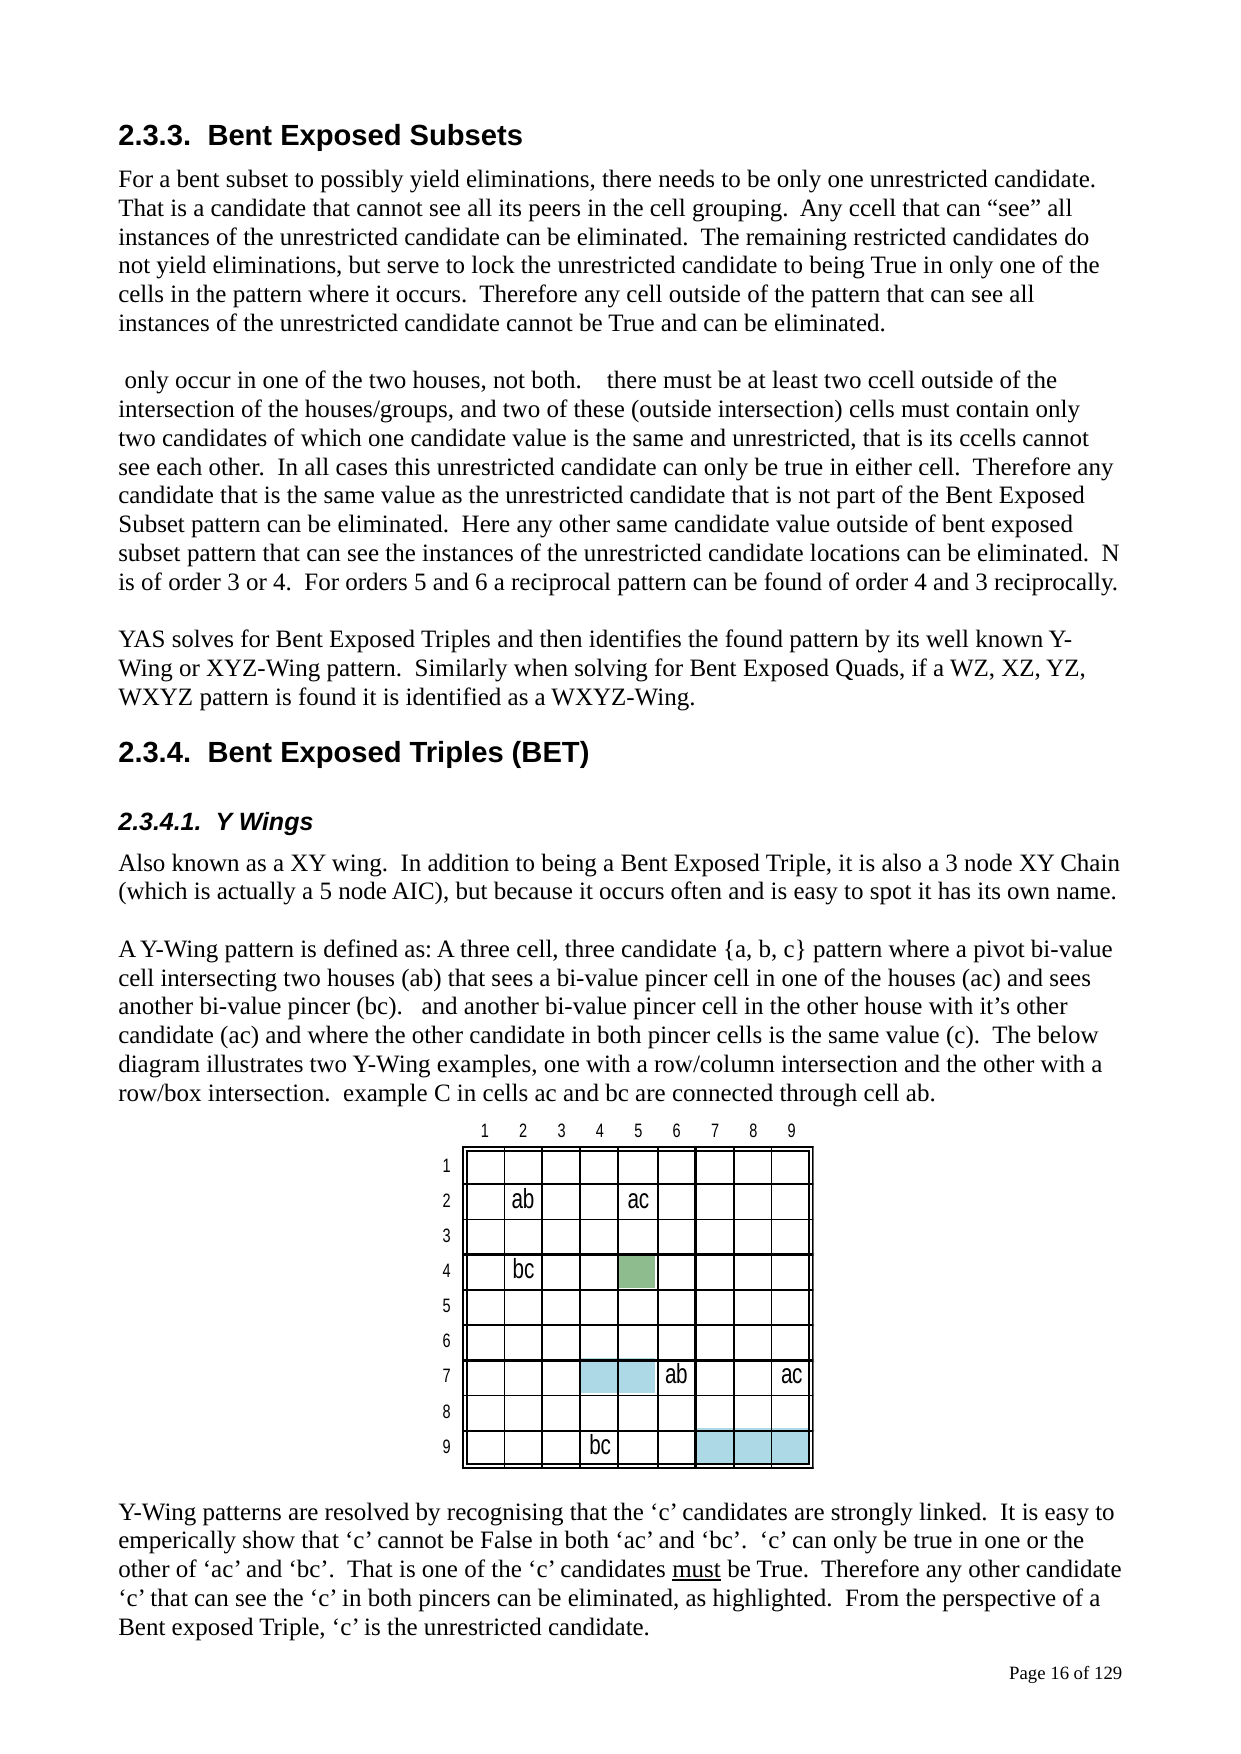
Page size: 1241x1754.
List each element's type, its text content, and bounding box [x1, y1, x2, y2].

subtitle Y Wings [118, 806, 1122, 835]
text Y-Wing patterns are resolved by recognising that the ‘c’ candidates are strongly linked. It is easy to emperically show that ‘c’ cannot be False in both ‘ac’ and ‘bc’. ‘c’ can only be true in one or the other of ‘ac’ and ‘bc’. That is one of the ‘c’ candidates must be True. Therefore any other candidate ‘c’ that can see the ‘c’ in both pincers can be eliminated, as highlighted. From the perspective of a Bent exposed Triple, ‘c’ is the unrestricted candidate. [118, 1497, 1122, 1641]
text Also known as a XY wing. In addition to being a Bent Exposed Triple, it is also a 3 node XY Chain (which is actually a 5 node AIC), but because it occurs often and is easy to spot it has its own name. [118, 848, 1122, 905]
subtitle Bent Exposed Triples (BET) [118, 735, 1122, 769]
text YAS solves for Bent Exposed Triples and then identifies the found pattern by its well known Y-Wing or XYZ-Wing pattern. Similarly when solving for Bent Exposed Quads, if a WZ, XZ, YZ, WXYZ pattern is found it is identified as a WXYZ-Wing. [118, 624, 1122, 710]
text A Y-Wing pattern is defined as: A three cell, three candidate {a, b, c} pattern where a pivot bi-value cell intersecting two houses (ab) that sees a bi-value pincer cell in one of the houses (ac) and sees another bi-value pincer (bc). and another bi-value pincer cell in the other house with it’s other candidate (ac) and where the other candidate in both pincer cells is the same value (c). The below diagram illustrates two Y-Wing examples, one with a row/column intersection and the other with a row/box intersection. example C in cells ac and bc are connected through cell ab. [118, 934, 1122, 1106]
subtitle Bent Exposed Subsets [118, 118, 1122, 152]
text For a bent subset to possibly yield eliminations, there needs to be only one unrestricted candidate. That is a candidate that cannot see all its peers in the cell grouping. Any ccell that can “see” all instances of the unrestricted candidate can be eliminated. The remaining restricted candidates do not yield eliminations, but serve to lock the unrestricted candidate to being True in only one of the cells in the pattern where it occurs. Therefore any cell outside of the pattern that can see all instances of the unrestricted candidate cannot be True and can be eliminated. [118, 164, 1122, 337]
text only occur in one of the two houses, not both. there must be at least two ccell outside of the intersection of the houses/groups, and two of these (outside intersection) cells must contain only two candidates of which one candidate value is the same and unrestricted, that is its ccells cannot see each other. In all cases this unrestricted candidate can only be true in either cell. Therefore any candidate that is the same value as the unrestricted candidate that is not part of the Bent Exposed Subset pattern can be eliminated. Here any other same candidate value outside of bent exposed subset pattern that can see the instances of the unrestricted candidate locations can be eliminated. N is of order 3 or 4. For orders 5 and 6 a reciprocal pattern can be found of order 4 and 3 reciprocally. [118, 365, 1122, 595]
